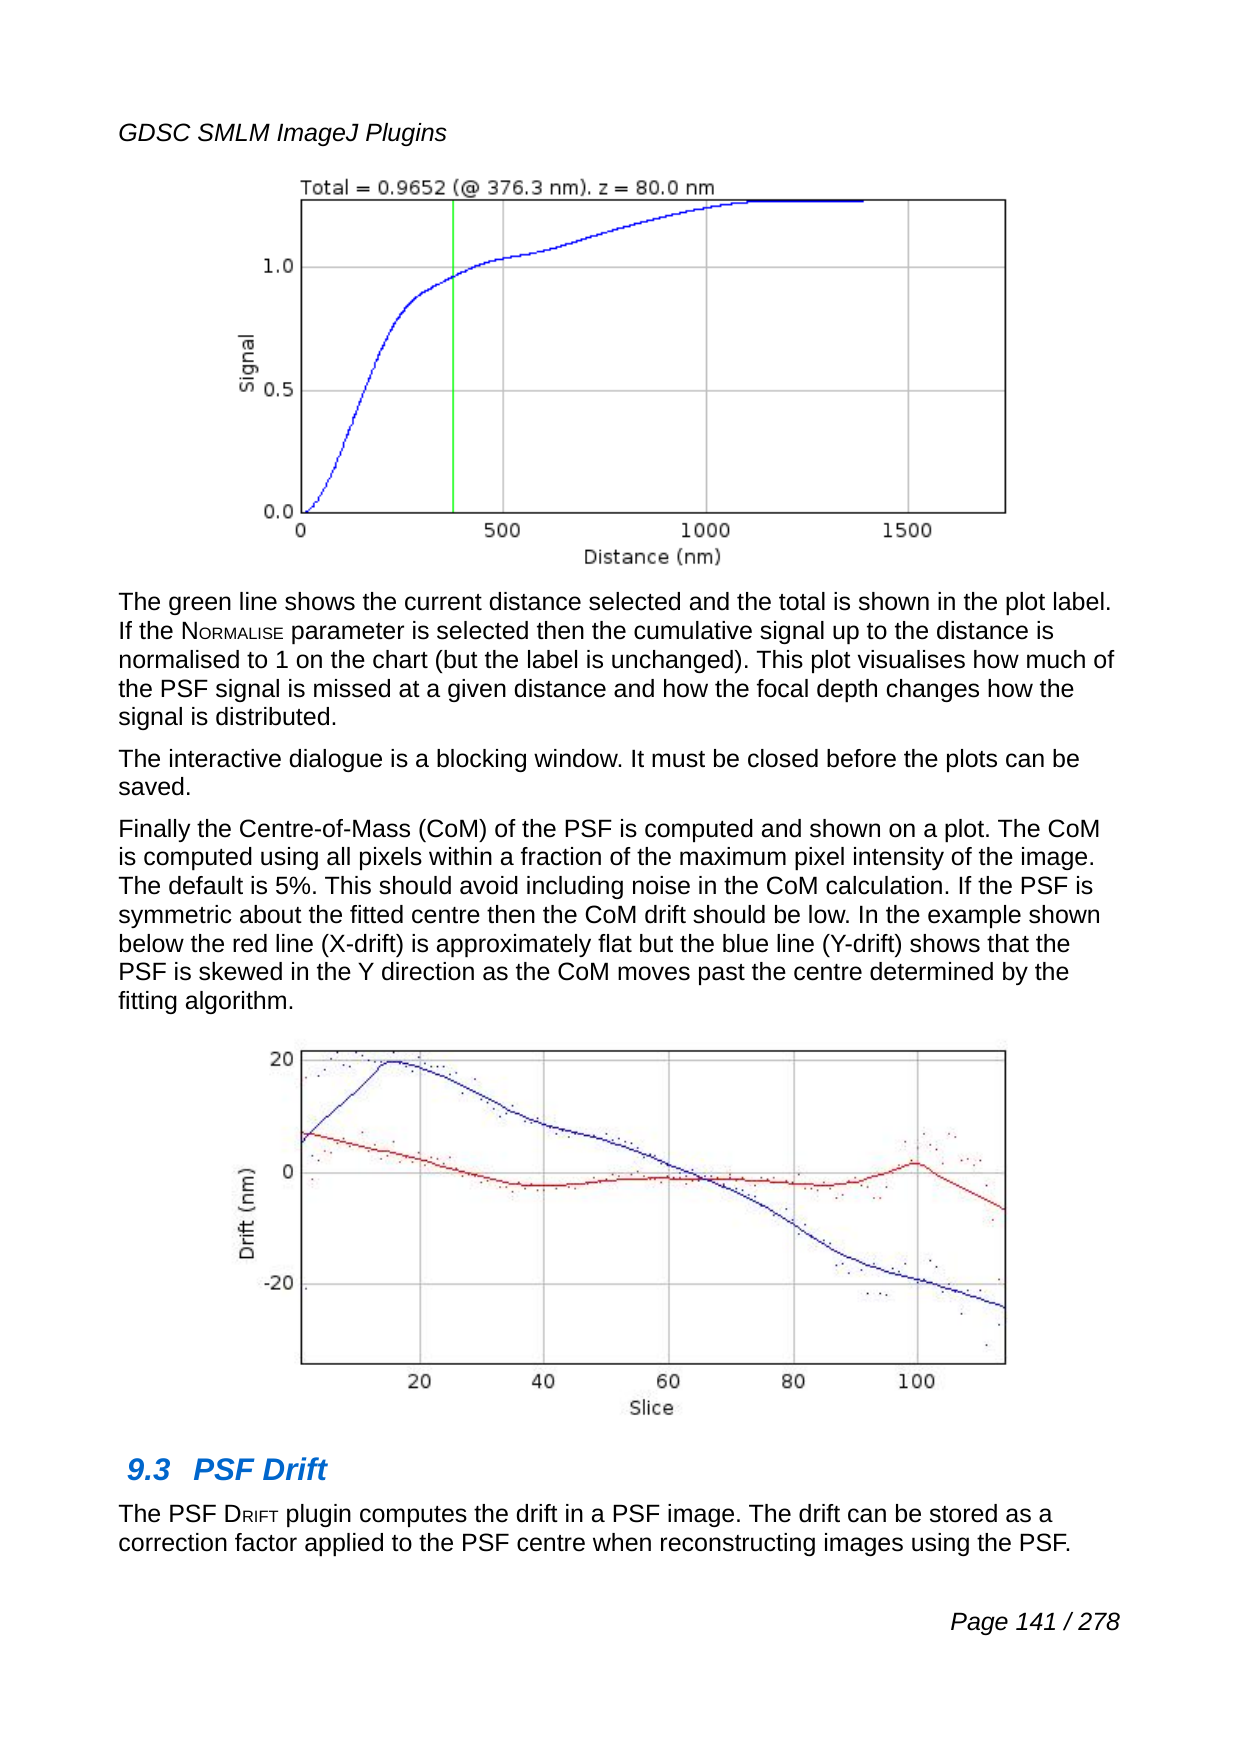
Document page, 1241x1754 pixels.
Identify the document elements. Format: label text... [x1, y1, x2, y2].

subtitle PSF Drift [118, 1451, 1122, 1486]
picture [207, 176, 1033, 575]
text Finally the Centre-of-Mass (CoM) of the PSF is computed and shown on a plot. The CoM is computed using all pixels within a fraction of the maximum pixel intensity of the image. The default is 5%. This should avoid including noise in the CoM calculation. If the PSF is symmetric about the fitted centre then the CoM drift should be low. In the example shown below the red line (X-drift) is approximately flat but the blue line (Y-drift) shows that the PSF is skewed in the Y direction as the CoM moves past the centre determined by the fitting algorithm. [118, 813, 1122, 1015]
text The interactive dialogue is a blocking window. It must be closed before the plots can be saved. [118, 743, 1122, 801]
picture [207, 1027, 1033, 1426]
text The green line shows the current distance selected and the total is shown in the plot label. If the Normalise parameter is selected then the cumulative signal up to the distance is normalised to 1 on the chart (but the label is unchanged). This plot visualises how much of the PSF signal is missed at a given distance and how the focal depth changes how the signal is distributed. [118, 587, 1122, 731]
text The PSF Drift plugin computes the drift in a PSF image. The drift can be stored as a correction factor applied to the PSF centre when reconstructing images using the PSF. [118, 1499, 1122, 1556]
